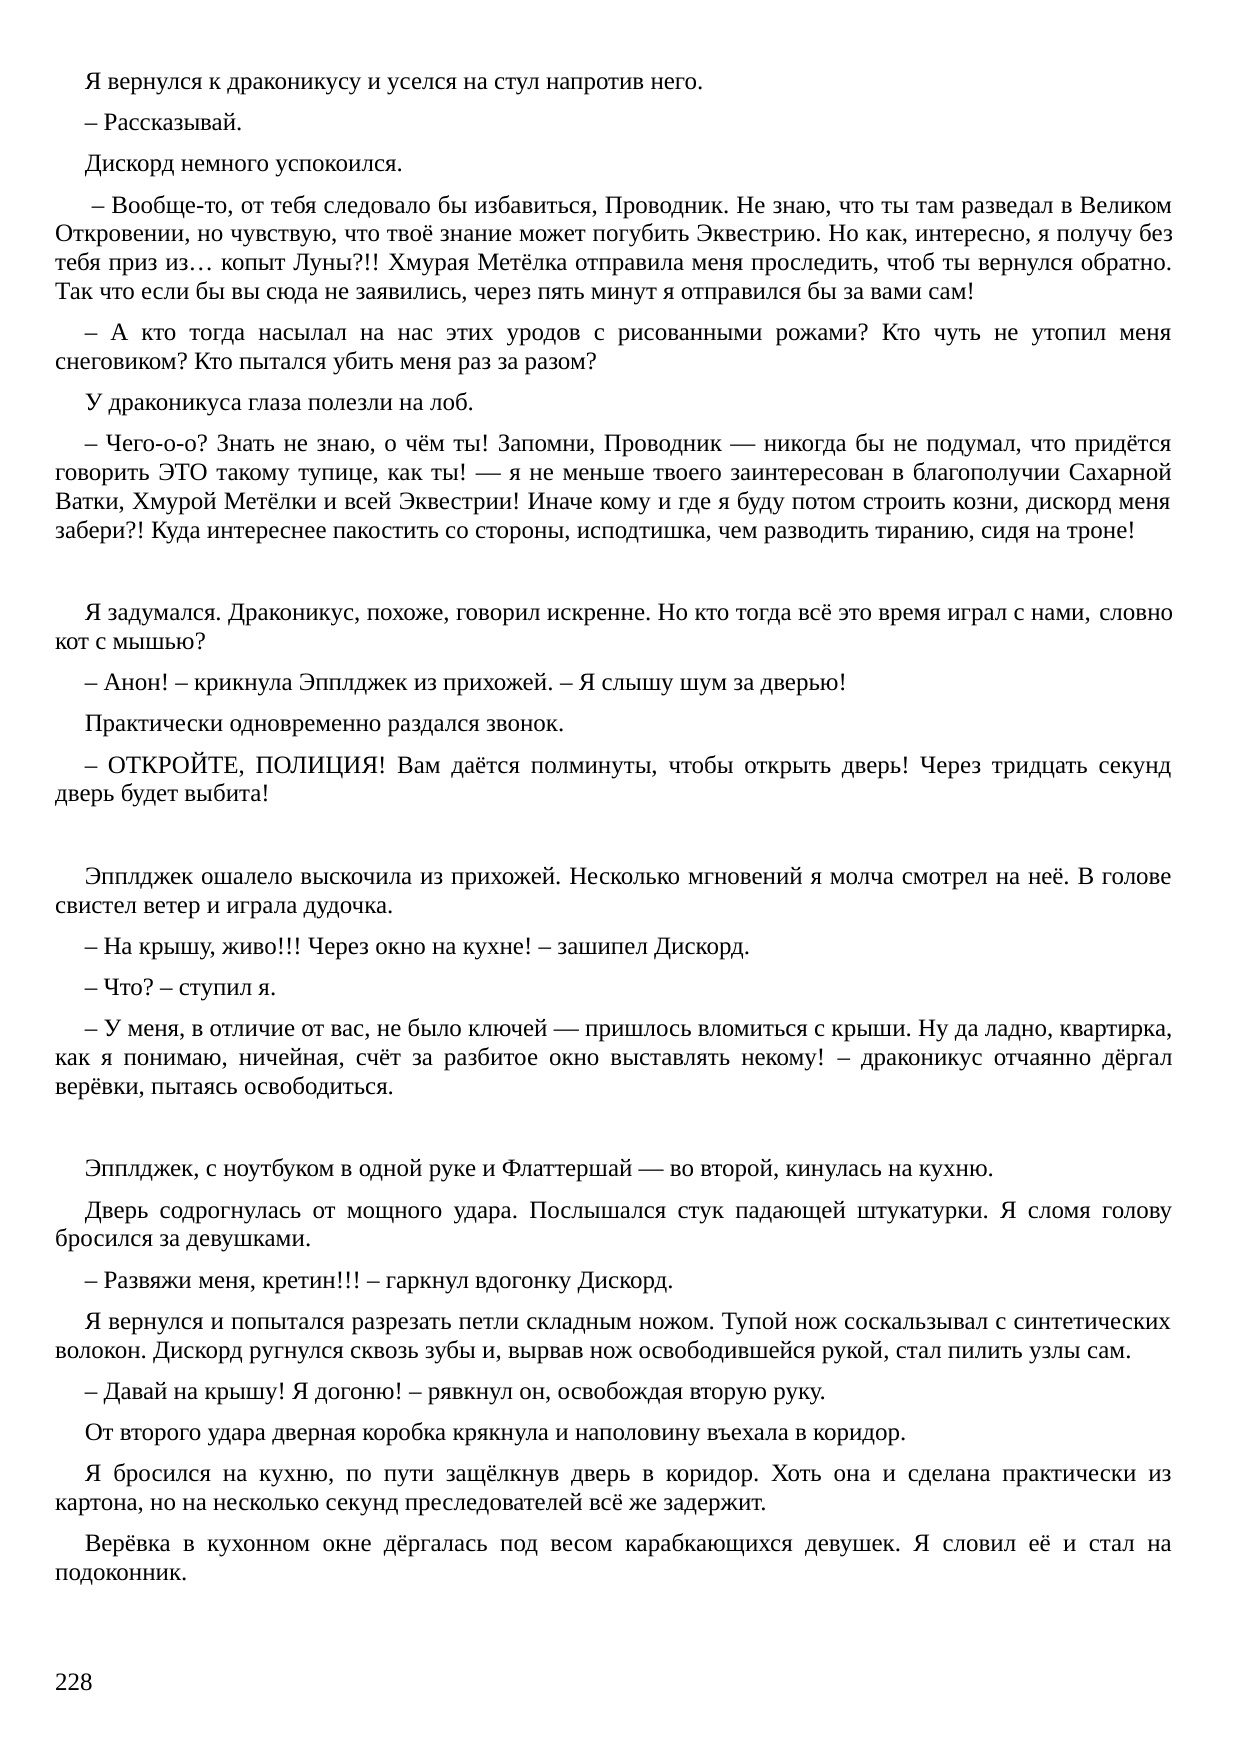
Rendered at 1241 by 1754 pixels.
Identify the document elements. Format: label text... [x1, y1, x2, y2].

text У драконикуса глаза полезли на лоб. [55, 387, 1173, 416]
text – Анон! – крикнула Эпплджек из прихожей. – Я слышу шум за дверью! [55, 667, 1173, 696]
text Я задумался. Драконикус, похоже, говорил искренне. Но кто тогда всё это время играл с нами, словно кот с мышью? [55, 597, 1173, 655]
text Я бросился на кухню, по пути защёлкнув дверь в коридор. Хоть она и сделана практически из картона, но на несколько секунд преследователей всё же задержит. [55, 1458, 1173, 1516]
text Верёвка в кухонном окне дёргалась под весом карабкающихся девушек. Я словил её и стал на подоконник. [55, 1528, 1173, 1586]
text – У меня, в отличие от вас, не было ключей — пришлось вломиться с крыши. Ну да ладно, квартирка, как я понимаю, ничейная, счёт за разбитое окно выставлять некому! – драконикус отчаянно дёргал верёвки, пытаясь освободиться. [55, 1013, 1173, 1100]
text – ОТКРОЙТЕ, ПОЛИЦИЯ! Вам даётся полминуты, чтобы открыть дверь! Через тридцать секунд дверь будет выбита! [55, 750, 1173, 807]
text Практически одновременно раздался звонок. [55, 708, 1173, 737]
text – Давай на крышу! Я догоню! – рявкнул он, освобождая вторую руку. [55, 1376, 1173, 1405]
text Эпплджек ошалело выскочила из прихожей. Несколько мгновений я молча смотрел на неё. В голове свистел ветер и играла дудочка. [55, 861, 1173, 918]
text Эпплджек, с ноутбуком в одной руке и Флаттершай — во второй, кинулась на кухню. [55, 1153, 1173, 1182]
text От второго удара дверная коробка крякнула и наполовину въехала в коридор. [55, 1417, 1173, 1446]
text Я вернулся и попытался разрезать петли складным ножом. Тупой нож соскальзывал с синтетических волокон. Дискорд ругнулся сквозь зубы и, вырвав нож освободившейся рукой, стал пилить узлы сам. [55, 1306, 1173, 1363]
text – Развяжи меня, кретин!!! – гаркнул вдогонку Дискорд. [55, 1265, 1173, 1293]
text – А кто тогда насылал на нас этих уродов с рисованными рожами? Кто чуть не утопил меня снеговиком? Кто пытался убить меня раз за разом? [55, 317, 1173, 375]
text – Что? – ступил я. [55, 972, 1173, 1001]
text Я вернулся к драконикусу и уселся на стул напротив него. [55, 66, 1173, 95]
text Дверь содрогнулась от мощного удара. Послышался стук падающей штукатурки. Я сломя голову бросился за девушками. [55, 1195, 1173, 1252]
text – Чего-о-о? Знать не знаю, о чём ты! Запомни, Проводник — никогда бы не подумал, что придётся говорить ЭТО такому тупице, как ты! — я не меньше твоего заинтересован в благополучии Сахарной Ватки, Хмурой Метёлки и всей Эквестрии! Иначе кому и где я буду потом строить козни, дискорд меня забери?! Куда интереснее пакостить со стороны, исподтишка, чем разводить тиранию, сидя на троне! [55, 428, 1173, 543]
text – Вообще-то, от тебя следовало бы избавиться, Проводник. Не знаю, что ты там разведал в Великом Откровении, но чувствую, что твоё знание может погубить Эквестрию. Но как, интересно, я получу без тебя приз из… копыт Луны?!! Хмурая Метёлка отправила меня проследить, чтоб ты вернулся обратно. Так что если бы вы сюда не заявились, через пять минут я отправился бы за вами сам! [55, 190, 1173, 305]
text – Рассказывай. [55, 107, 1173, 136]
text – На крышу, живо!!! Через окно на кухне! – зашипел Дискорд. [55, 931, 1173, 960]
text Дискорд немного успокоился. [55, 148, 1173, 177]
